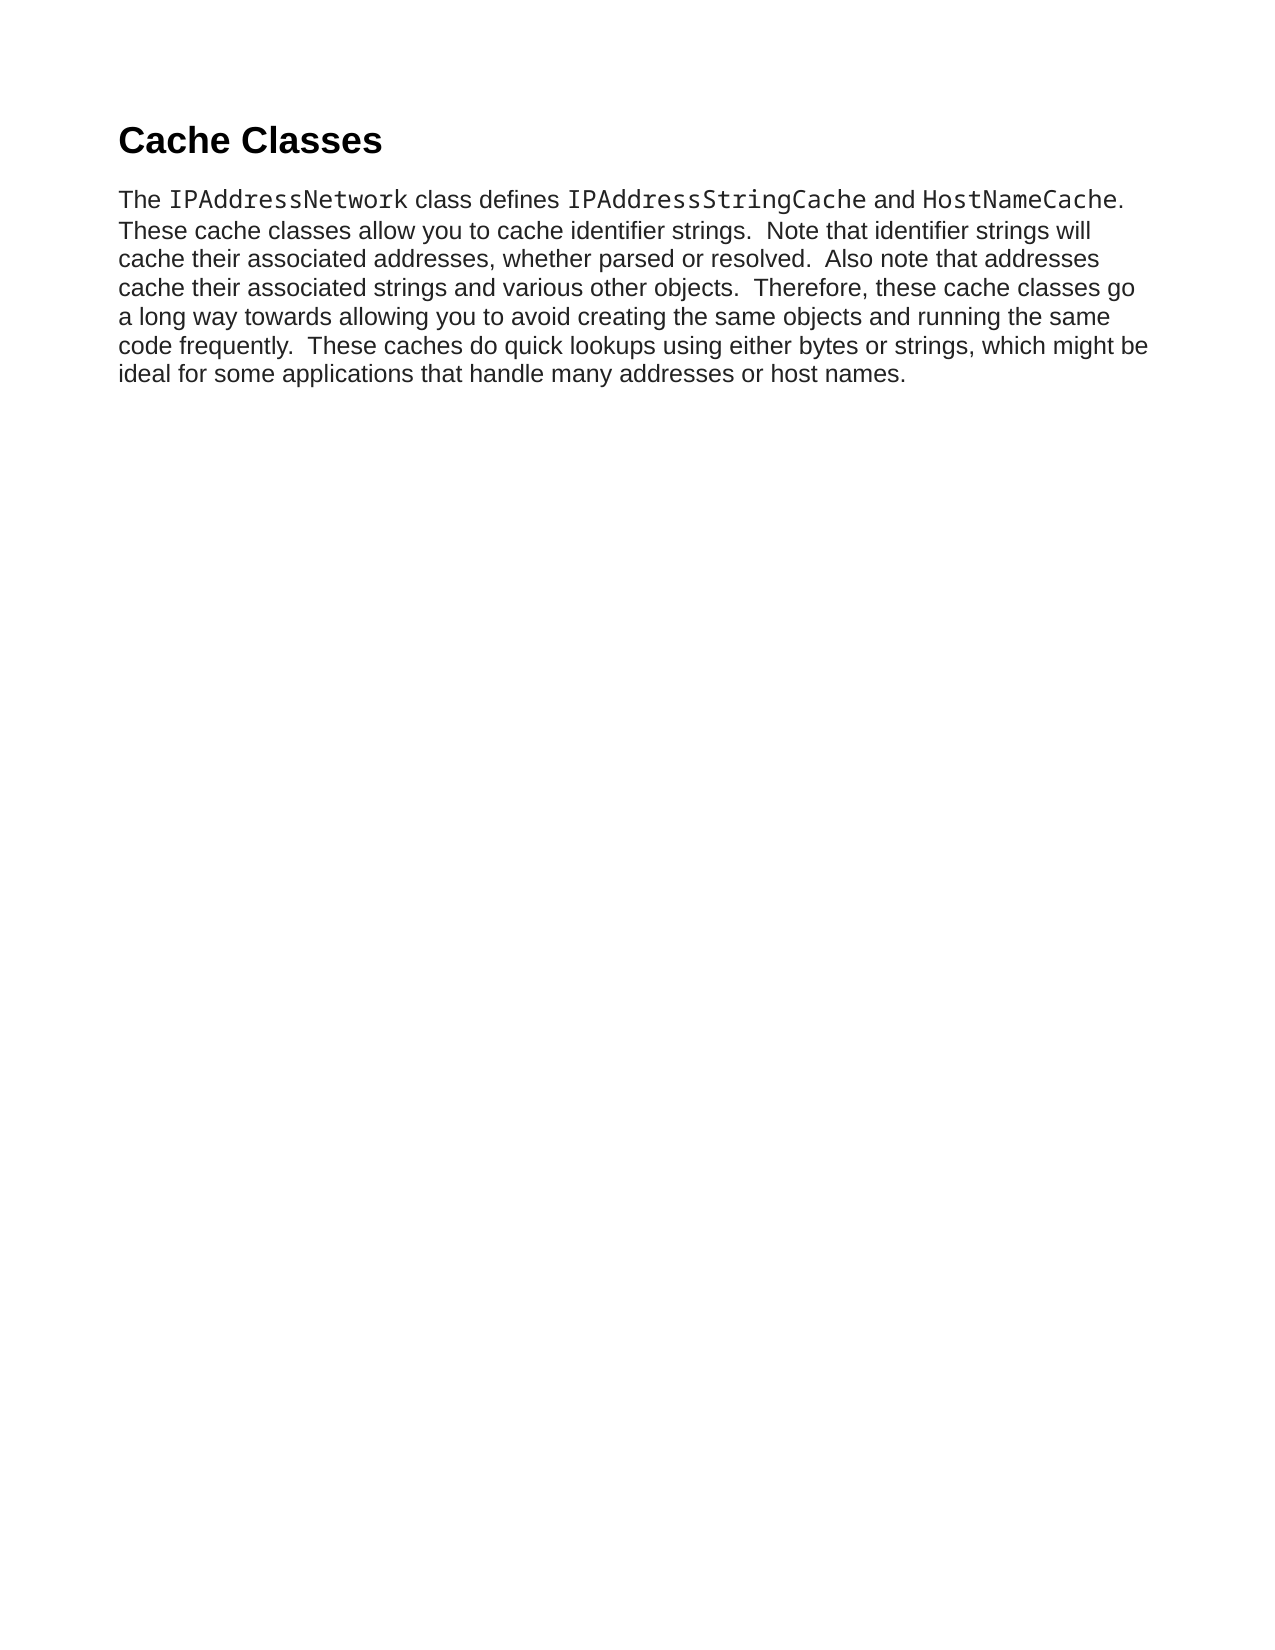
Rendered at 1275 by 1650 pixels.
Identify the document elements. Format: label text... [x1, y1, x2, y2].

text The IPAddressNetwork class defines IPAddressStringCache and HostNameCache. These cache classes allow you to cache identifier strings. Note that identifier strings will cache their associated addresses, whether parsed or resolved. Also note that addresses cache their associated strings and various other objects. Therefore, these cache classes go a long way towards allowing you to avoid creating the same objects and running the same code frequently. These caches do quick lookups using either bytes or strings, which might be ideal for some applications that handle many addresses or host names. [118, 182, 1157, 388]
subtitle Cache Classes [118, 118, 1157, 161]
